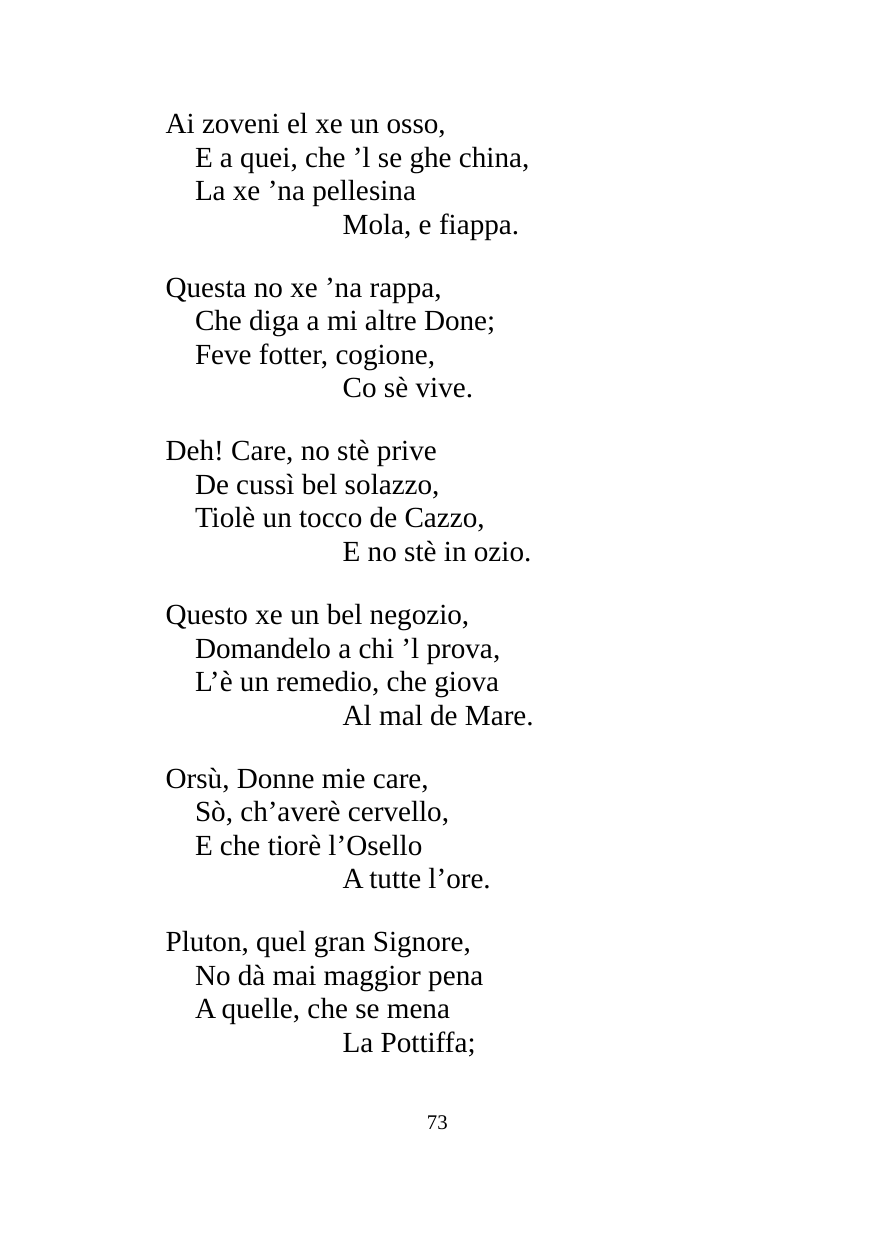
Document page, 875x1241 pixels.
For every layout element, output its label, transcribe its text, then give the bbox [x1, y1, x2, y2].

text Deh! Care, no stè prive De cussì bel solazzo, Tiolè un tocco de Cazzo, E no stè in ozio. [165, 433, 768, 568]
text Pluton, quel gran Signore, No dà mai maggior pena A quelle, che se mena La Pottiffa; [165, 924, 768, 1059]
text Orsù, Donne mie care, Sò, ch’averè cervello, E che tiorè l’Osello A tutte l’ore. [165, 761, 768, 895]
text Ai zoveni el xe un osso, E a quei, che ’l se ghe china, La xe ’na pellesina Mola, e fiappa. [165, 106, 768, 240]
text Questo xe un bel negozio, Domandelo a chi ’l prova, L’è un remedio, che giova Al mal de Mare. [165, 597, 768, 731]
text Questa no xe ’na rappa, Che diga a mi altre Done; Feve fotter, cogione, Co sè vive. [165, 270, 768, 404]
